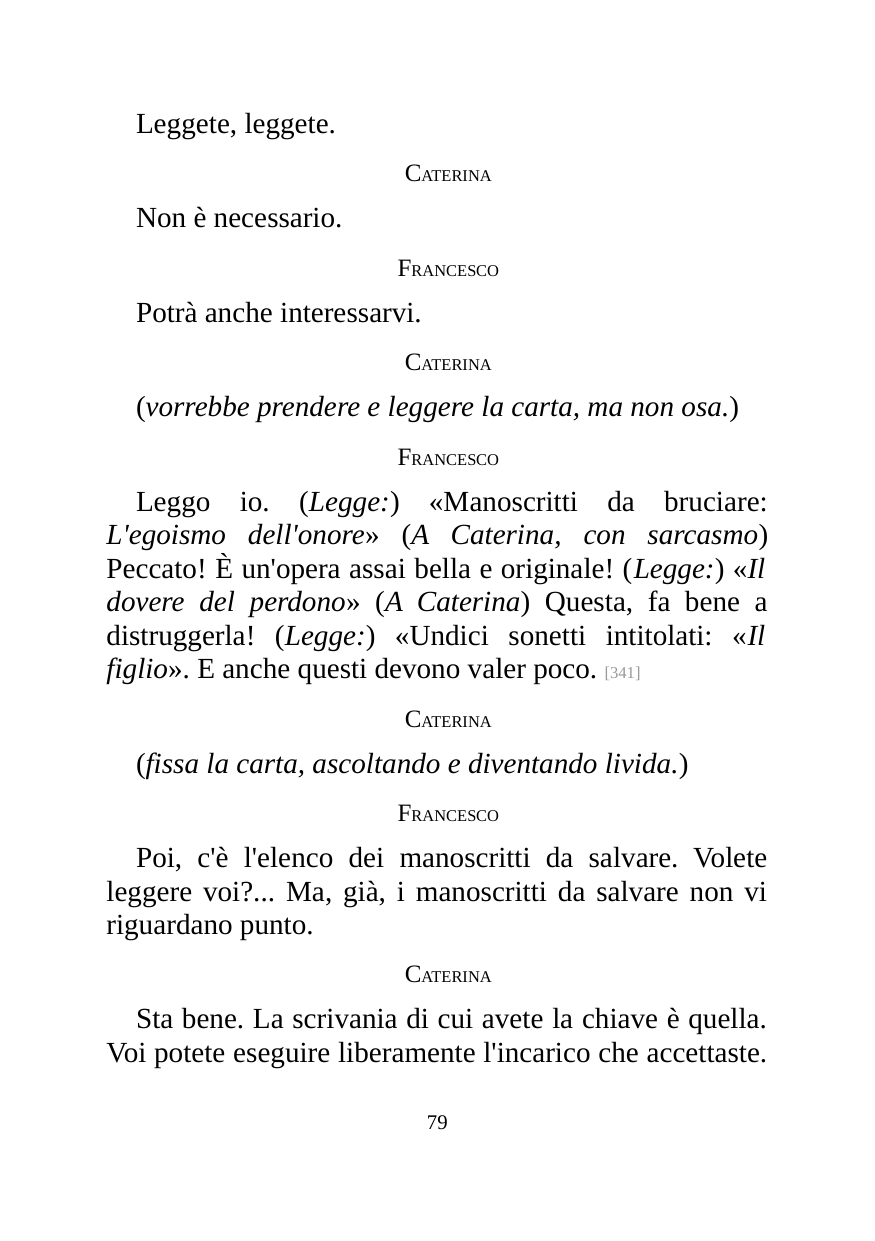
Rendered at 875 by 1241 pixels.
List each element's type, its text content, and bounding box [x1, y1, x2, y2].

text Francesco [106, 249, 768, 282]
text Poi, c'è l'elenco dei manoscritti da salvare. Volete leggere voi?... Ma, già, i manoscritti da salvare non vi riguardano punto. [106, 840, 768, 941]
text Caterina [106, 343, 768, 377]
text Francesco [106, 794, 768, 828]
text Leggete, leggete. [106, 106, 768, 140]
text Caterina [106, 154, 768, 188]
text Francesco [106, 438, 768, 471]
text (vorrebbe prendere e leggere la carta, ma non osa.) [106, 389, 768, 423]
text Sta bene. La scrivania di cui avete la chiave è quella. Voi potete eseguire liberamente l'incarico che accettaste. [106, 1002, 768, 1069]
text Potrà anche interessarvi. [106, 295, 768, 328]
text Caterina [106, 956, 768, 989]
text Non è necessario. [106, 201, 768, 234]
text Leggo io. (Legge:) «Manoscritti da bruciare: L'egoismo dell'onore» (A Caterina, con sarcasmo) Peccato! È un'opera assai bella e originale! (Legge:) «Il dovere del perdono» (A Caterina) Questa, fa bene a distruggerla! (Legge:) «Undici sonetti intitolati: «Il figlio». E anche questi devono valer poco. [341] [106, 484, 768, 685]
text Caterina [106, 700, 768, 733]
text (fissa la carta, ascoltando e diventando livida.) [106, 746, 768, 779]
